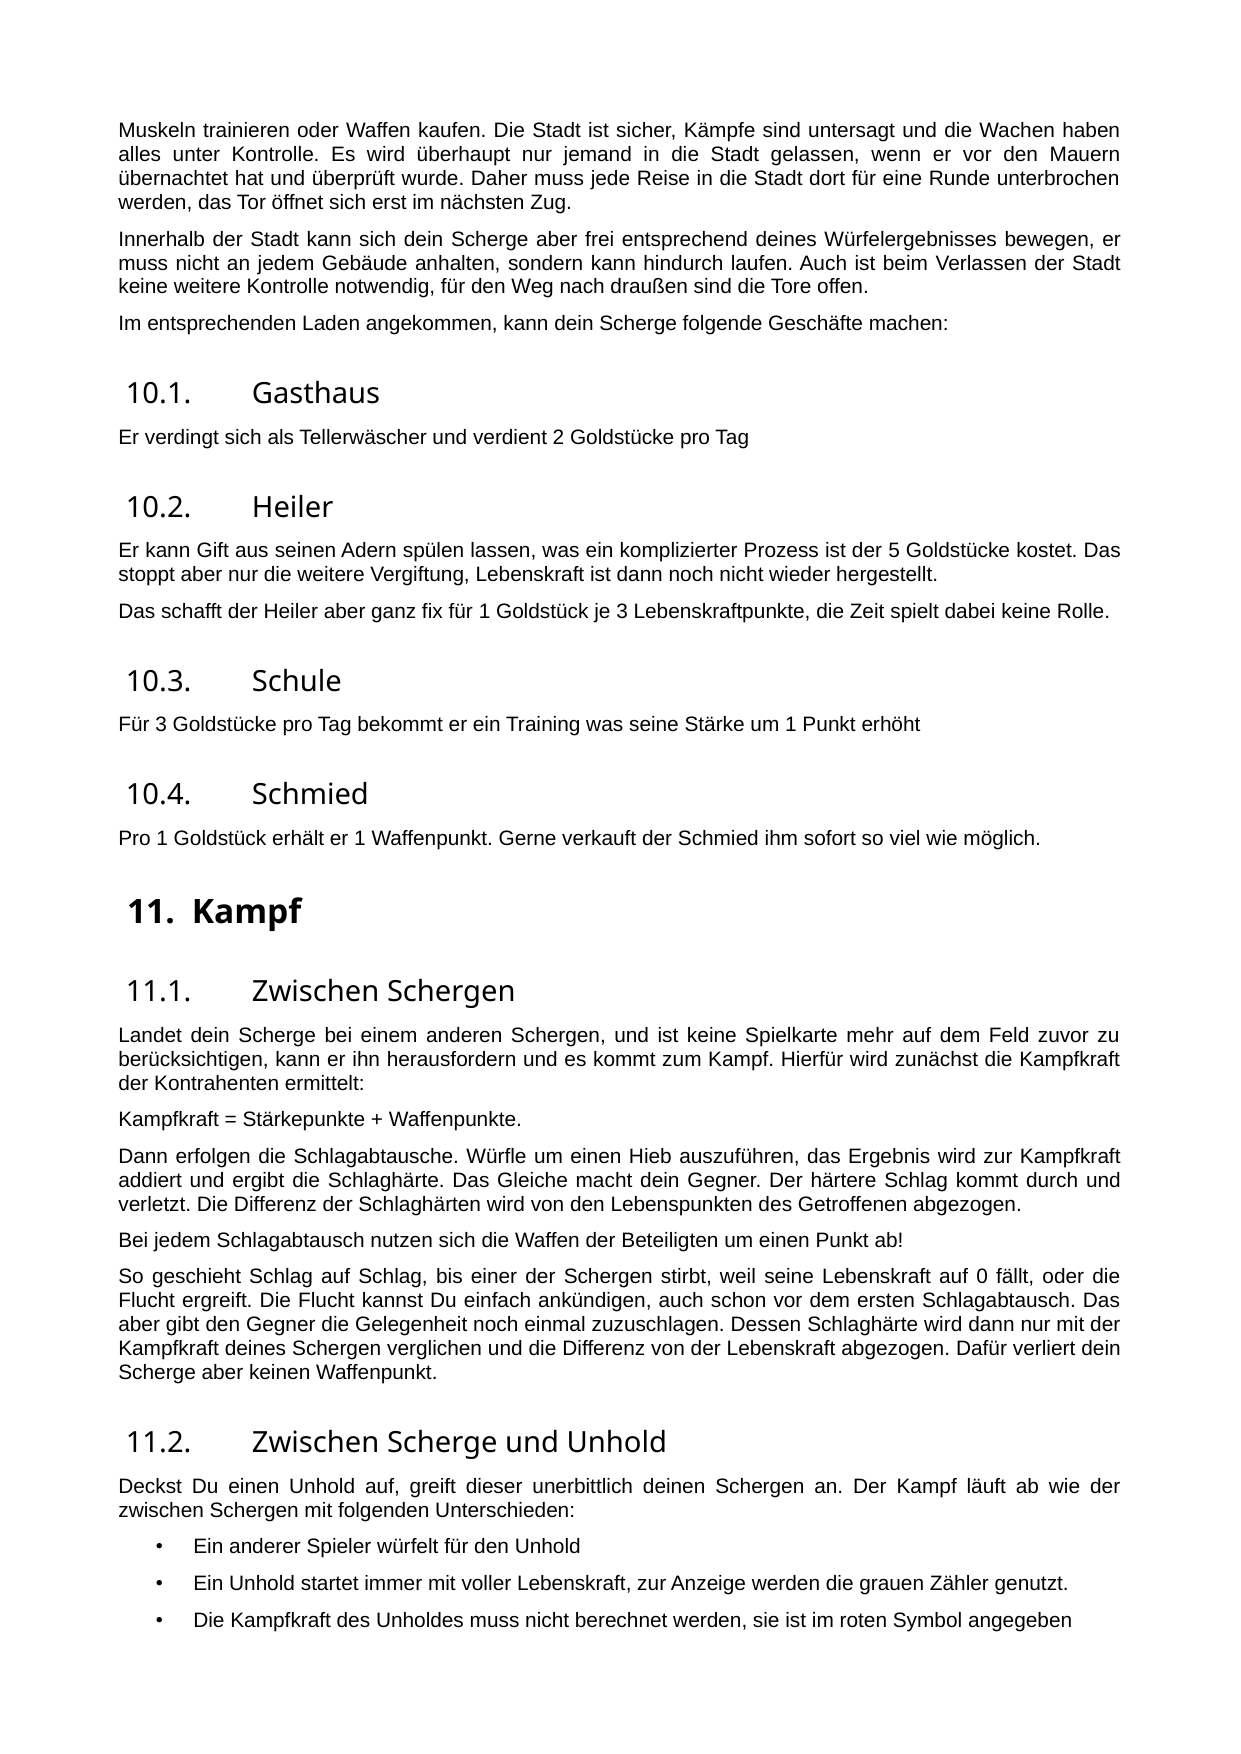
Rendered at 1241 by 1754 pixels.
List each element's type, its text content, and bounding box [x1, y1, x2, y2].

text So geschieht Schlag auf Schlag, bis einer der Schergen stirbt, weil seine Lebenskraft auf 0 fällt, oder die Flucht ergreift. Die Flucht kannst Du einfach ankündigen, auch schon vor dem ersten Schlagabtausch. Das aber gibt den Gegner die Gelegenheit noch einmal zuzuschlagen. Dessen Schlaghärte wird dann nur mit der Kampfkraft deines Schergen verglichen und die Differenz von der Lebenskraft abgezogen. Dafür verliert dein Scherge aber keinen Waffenpunkt. [118, 1264, 1122, 1384]
subtitle Schule [118, 660, 1122, 700]
list Ein Unhold startet immer mit voller Lebenskraft, zur Anzeige werden die grauen Zähler genutzt. [156, 1571, 1122, 1595]
text Für 3 Goldstücke pro Tag bekommt er ein Training was seine Stärke um 1 Punkt erhöht [118, 712, 1122, 736]
text Pro 1 Goldstück erhält er 1 Waffenpunkt. Gerne verkauft der Schmied ihm sofort so viel wie möglich. [118, 826, 1122, 850]
subtitle Zwischen Schergen [118, 971, 1122, 1010]
list Ein anderer Spieler würfelt für den Unhold [156, 1534, 1122, 1558]
subtitle Heiler [118, 486, 1122, 526]
text Im entsprechenden Laden angekommen, kann dein Scherge folgende Geschäfte machen: [118, 311, 1122, 335]
text Innerhalb der Stadt kann sich dein Scherge aber frei entsprechend deines Würfelergebnisses bewegen, er muss nicht an jedem Gebäude anhalten, sondern kann hindurch laufen. Auch ist beim Verlassen der Stadt keine weitere Kontrolle notwendig, für den Weg nach draußen sind die Tore offen. [118, 226, 1122, 298]
text Bei jedem Schlagabtausch nutzen sich die Waffen der Beteiligten um einen Punkt ab! [118, 1228, 1122, 1252]
text Landet dein Scherge bei einem anderen Schergen, und ist keine Spielkarte mehr auf dem Feld zuvor zu berücksichtigen, kann er ihn herausfordern und es kommt zum Kampf. Hierfür wird zunächst die Kampfkraft der Kontrahenten ermittelt: [118, 1023, 1122, 1094]
text Muskeln trainieren oder Waffen kaufen. Die Stadt ist sicher, Kämpfe sind untersagt und die Wachen haben alles unter Kontrolle. Es wird überhaupt nur jemand in die Stadt gelassen, wenn er vor den Mauern übernachtet hat und überprüft wurde. Daher muss jede Reise in die Stadt dort für eine Runde unterbrochen werden, das Tor öffnet sich erst im nächsten Zug. [118, 118, 1122, 214]
subtitle Schmied [118, 774, 1122, 813]
text Er verdingt sich als Tellerwäscher und verdient 2 Goldstücke pro Tag [118, 424, 1122, 448]
subtitle Kampf [118, 887, 1122, 933]
text Er kann Gift aus seinen Adern spülen lassen, was ein komplizierter Prozess ist der 5 Goldstücke kostet. Das stoppt aber nur die weitere Vergiftung, Lebenskraft ist dann noch nicht wieder hergestellt. [118, 538, 1122, 586]
text Dann erfolgen die Schlagabtausche. Würfle um einen Hieb auszuführen, das Ergebnis wird zur Kampfkraft addiert und ergibt die Schlaghärte. Das Gleiche macht dein Gegner. Der härtere Schlag kommt durch und verletzt. Die Differenz der Schlaghärten wird von den Lebenspunkten des Getroffenen abgezogen. [118, 1143, 1122, 1215]
subtitle Zwischen Scherge und Unhold [118, 1422, 1122, 1461]
text Kampfkraft = Stärkepunkte + Waffenpunkte. [118, 1107, 1122, 1131]
text Deckst Du einen Unhold auf, greift dieser unerbittlich deinen Schergen an. Der Kampf läuft ab wie der zwischen Schergen mit folgenden Unterschieden: [118, 1474, 1122, 1522]
subtitle Gasthaus [118, 372, 1122, 412]
text Das schafft der Heiler aber ganz fix für 1 Goldstück je 3 Lebenskraftpunkte, die Zeit spielt dabei keine Rolle. [118, 598, 1122, 622]
list Die Kampfkraft des Unholdes muss nicht berechnet werden, sie ist im roten Symbol angegeben [156, 1607, 1122, 1631]
